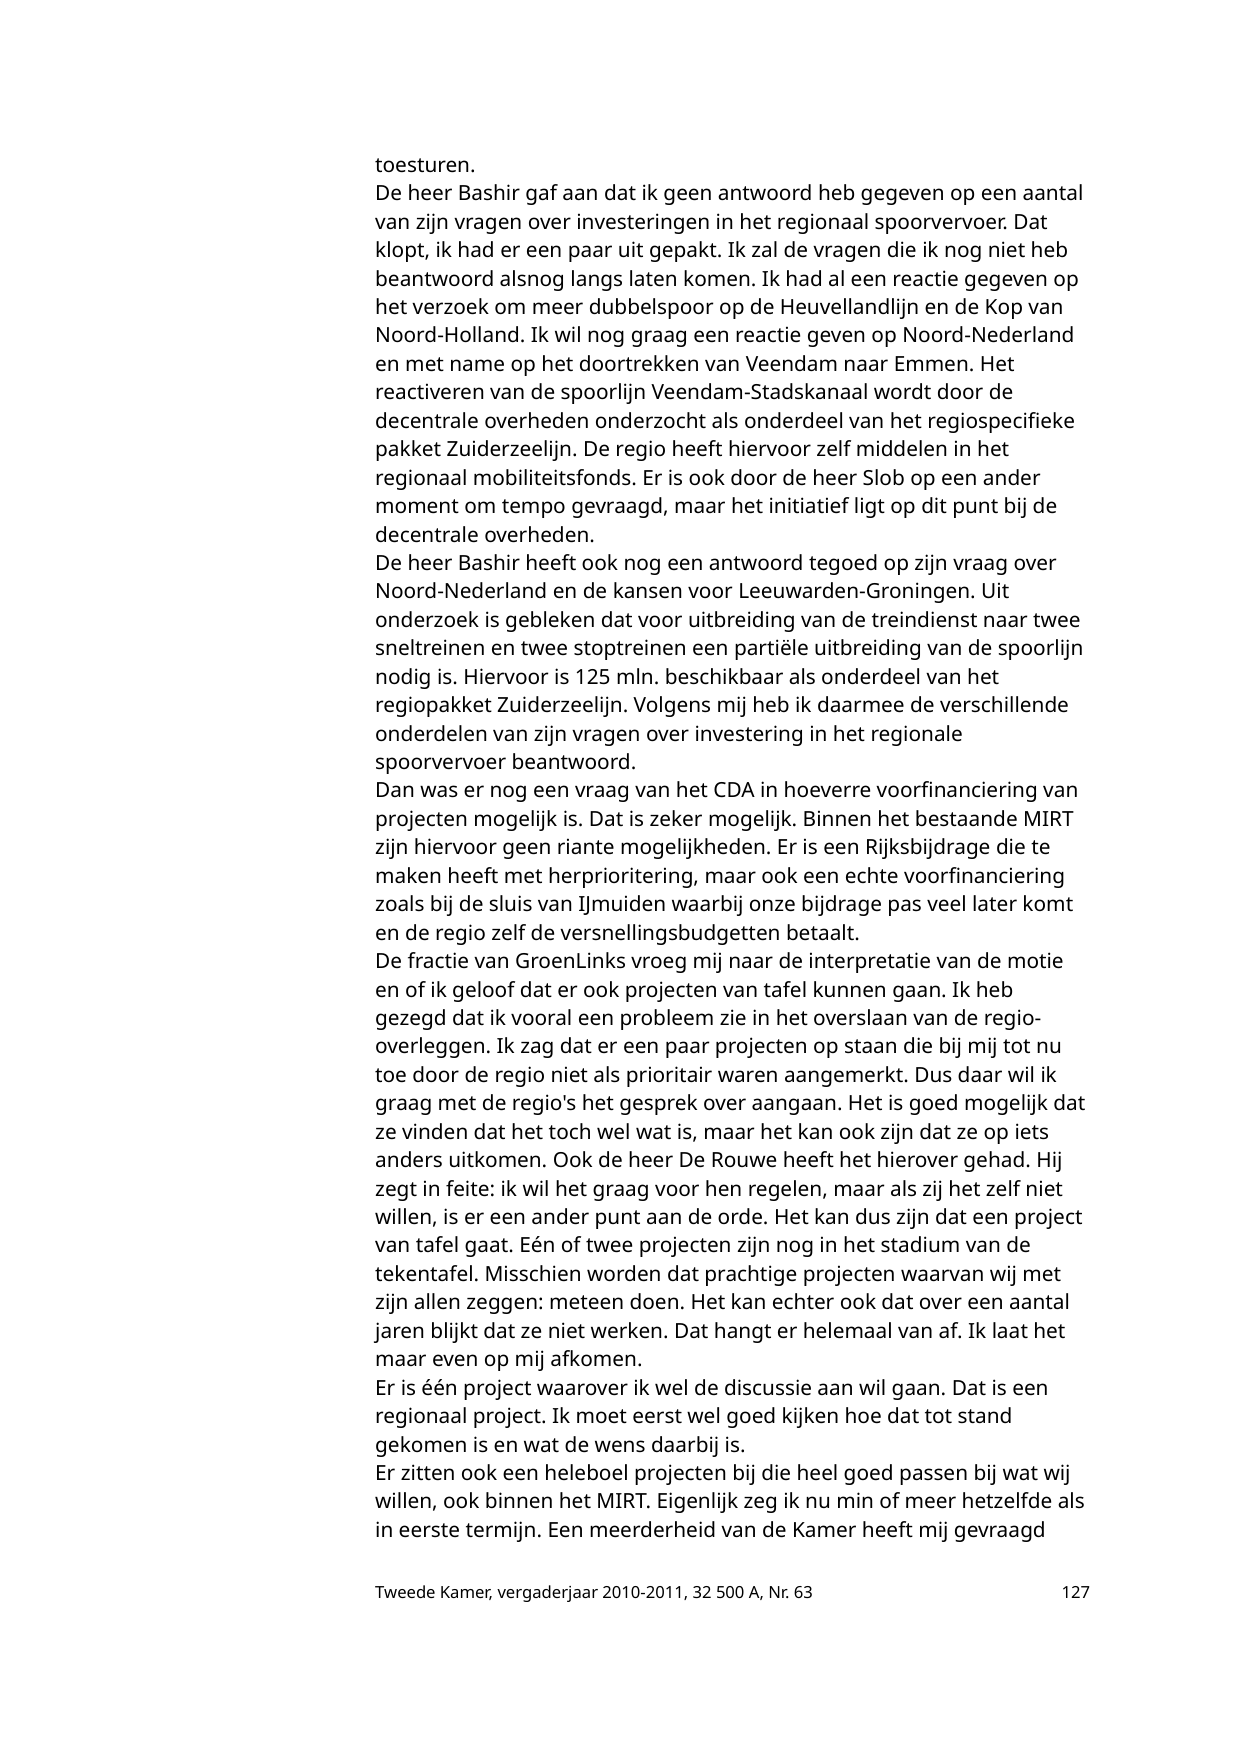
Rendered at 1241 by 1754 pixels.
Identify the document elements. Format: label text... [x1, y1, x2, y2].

text Er zitten ook een heleboel projecten bij die heel goed passen bij wat wij willen, ook binnen het MIRT. Eigenlijk zeg ik nu min of meer hetzelfde als in eerste termijn. Een meerderheid van de Kamer heeft mij gevraagd [375, 1458, 1090, 1543]
text De fractie van GroenLinks vroeg mij naar de interpretatie van de motie en of ik geloof dat er ook projecten van tafel kunnen gaan. Ik heb gezegd dat ik vooral een probleem zie in het overslaan van de regio-overleggen. Ik zag dat er een paar projecten op staan die bij mij tot nu toe door de regio niet als prioritair waren aangemerkt. Dus daar wil ik graag met de regio's het gesprek over aangaan. Het is goed mogelijk dat ze vinden dat het toch wel wat is, maar het kan ook zijn dat ze op iets anders uitkomen. Ook de heer De Rouwe heeft het hierover gehad. Hij zegt in feite: ik wil het graag voor hen regelen, maar als zij het zelf niet willen, is er een ander punt aan de orde. Het kan dus zijn dat een project van tafel gaat. Eén of twee projecten zijn nog in het stadium van de tekentafel. Misschien worden dat prachtige projecten waarvan wij met zijn allen zeggen: meteen doen. Het kan echter ook dat over een aantal jaren blijkt dat ze niet werken. Dat hangt er helemaal van af. Ik laat het maar even op mij afkomen. [375, 946, 1090, 1373]
text Dan was er nog een vraag van het CDA in hoeverre voorfinanciering van projecten mogelijk is. Dat is zeker mogelijk. Binnen het bestaande MIRT zijn hiervoor geen riante mogelijkheden. Er is een Rijksbijdrage die te maken heeft met herprioritering, maar ook een echte voorfinanciering zoals bij de sluis van IJmuiden waarbij onze bijdrage pas veel later komt en de regio zelf de versnellingsbudgetten betaalt. [375, 776, 1090, 946]
text De heer Bashir gaf aan dat ik geen antwoord heb gegeven op een aantal van zijn vragen over investeringen in het regionaal spoorvervoer. Dat klopt, ik had er een paar uit gepakt. Ik zal de vragen die ik nog niet heb beantwoord alsnog langs laten komen. Ik had al een reactie gegeven op het verzoek om meer dubbelspoor op de Heuvellandlijn en de Kop van Noord-Holland. Ik wil nog graag een reactie geven op Noord-Nederland en met name op het doortrekken van Veendam naar Emmen. Het reactiveren van de spoorlijn Veendam-Stadskanaal wordt door de decentrale overheden onderzocht als onderdeel van het regiospecifieke pakket Zuiderzeelijn. De regio heeft hiervoor zelf middelen in het regionaal mobiliteitsfonds. Er is ook door de heer Slob op een ander moment om tempo gevraagd, maar het initiatief ligt op dit punt bij de decentrale overheden. [375, 178, 1090, 548]
text toesturen. [375, 150, 1090, 178]
text Er is één project waarover ik wel de discussie aan wil gaan. Dat is een regionaal project. Ik moet eerst wel goed kijken hoe dat tot stand gekomen is en wat de wens daarbij is. [375, 1373, 1090, 1458]
text De heer Bashir heeft ook nog een antwoord tegoed op zijn vraag over Noord-Nederland en de kansen voor Leeuwarden-Groningen. Uit onderzoek is gebleken dat voor uitbreiding van de treindienst naar twee sneltreinen en twee stoptreinen een partiële uitbreiding van de spoorlijn nodig is. Hiervoor is 125 mln. beschikbaar als onderdeel van het regiopakket Zuiderzeelijn. Volgens mij heb ik daarmee de verschillende onderdelen van zijn vragen over investering in het regionale spoorvervoer beantwoord. [375, 548, 1090, 776]
